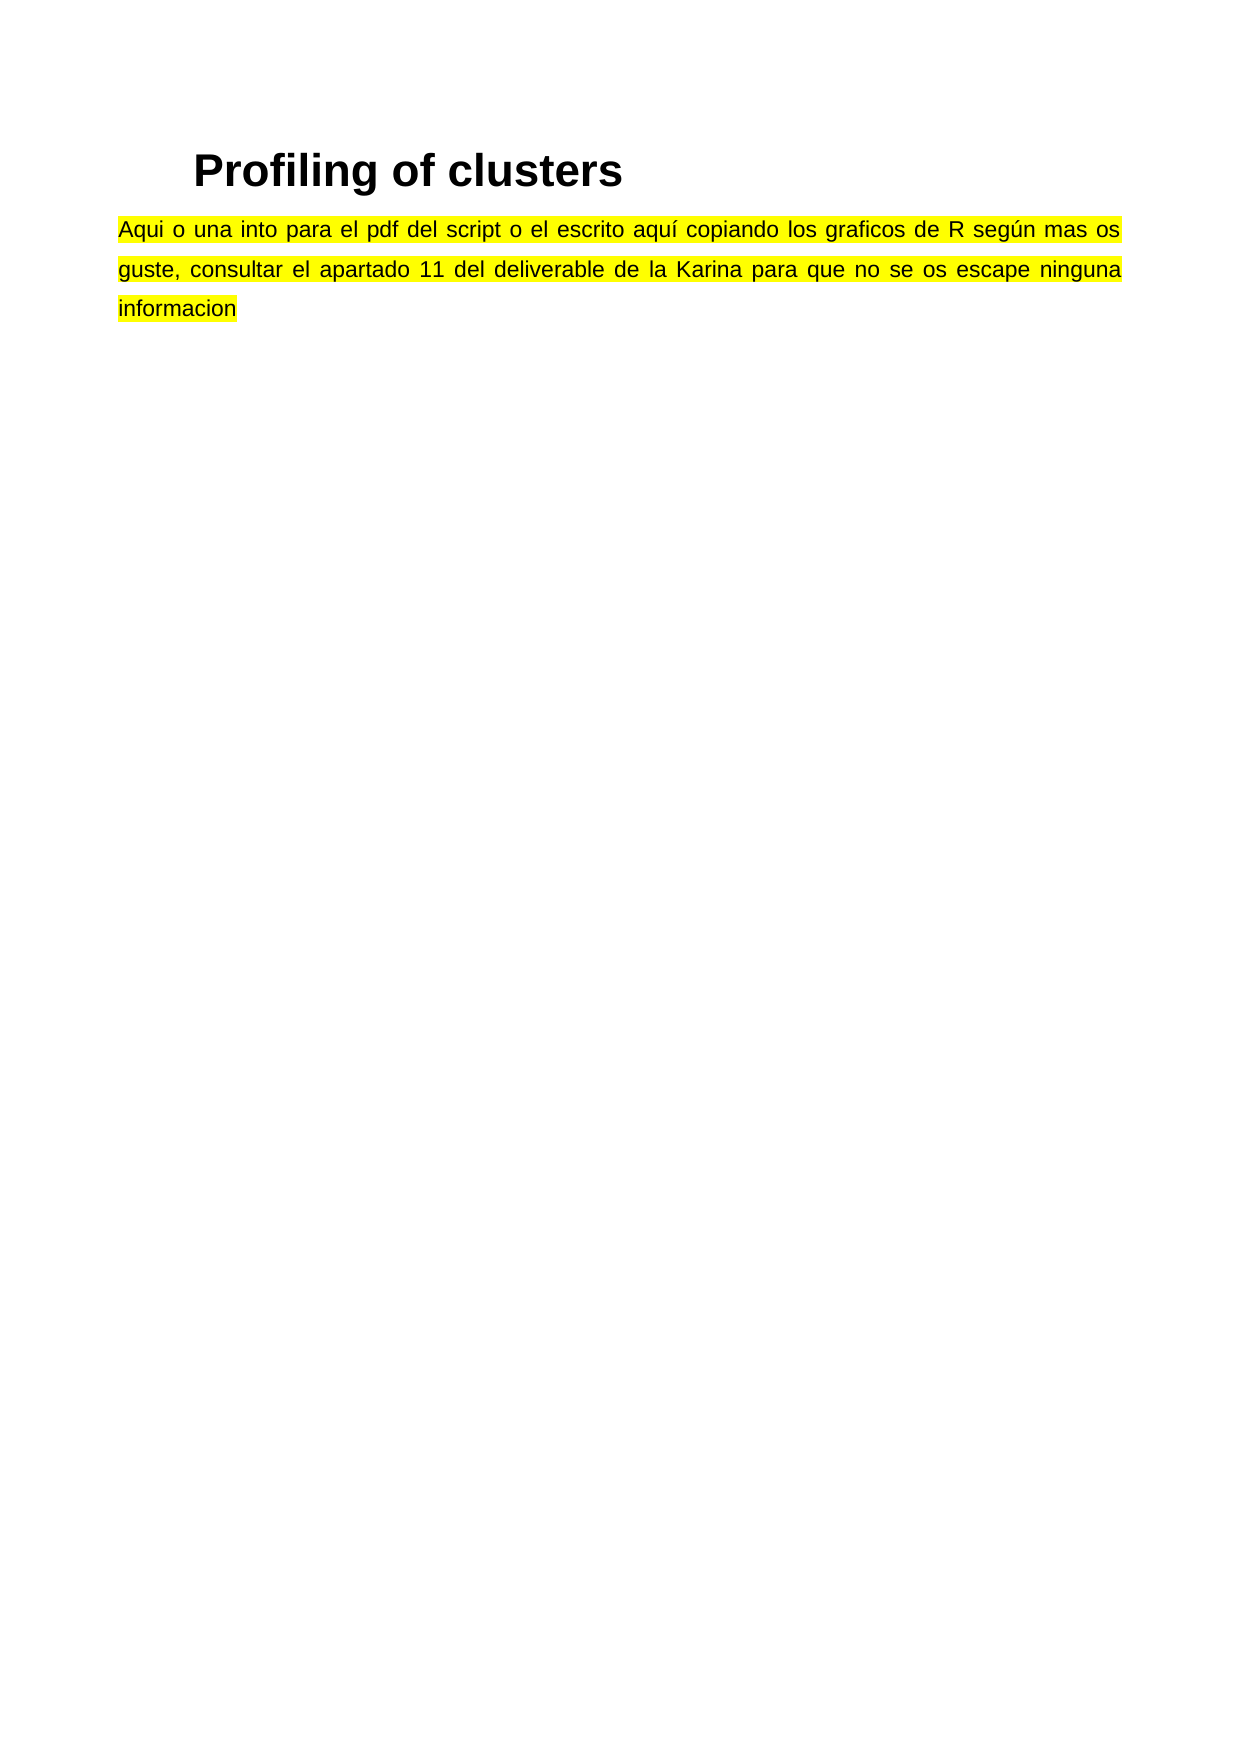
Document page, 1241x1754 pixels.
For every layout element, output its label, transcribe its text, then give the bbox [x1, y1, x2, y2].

subtitle Profiling of clusters [118, 143, 1122, 196]
text Aqui o una into para el pdf del script o el escrito aquí copiando los graficos de R según mas os guste, consultar el apartado 11 del deliverable de la Karina para que no se os escape ninguna informacion [118, 216, 1122, 322]
